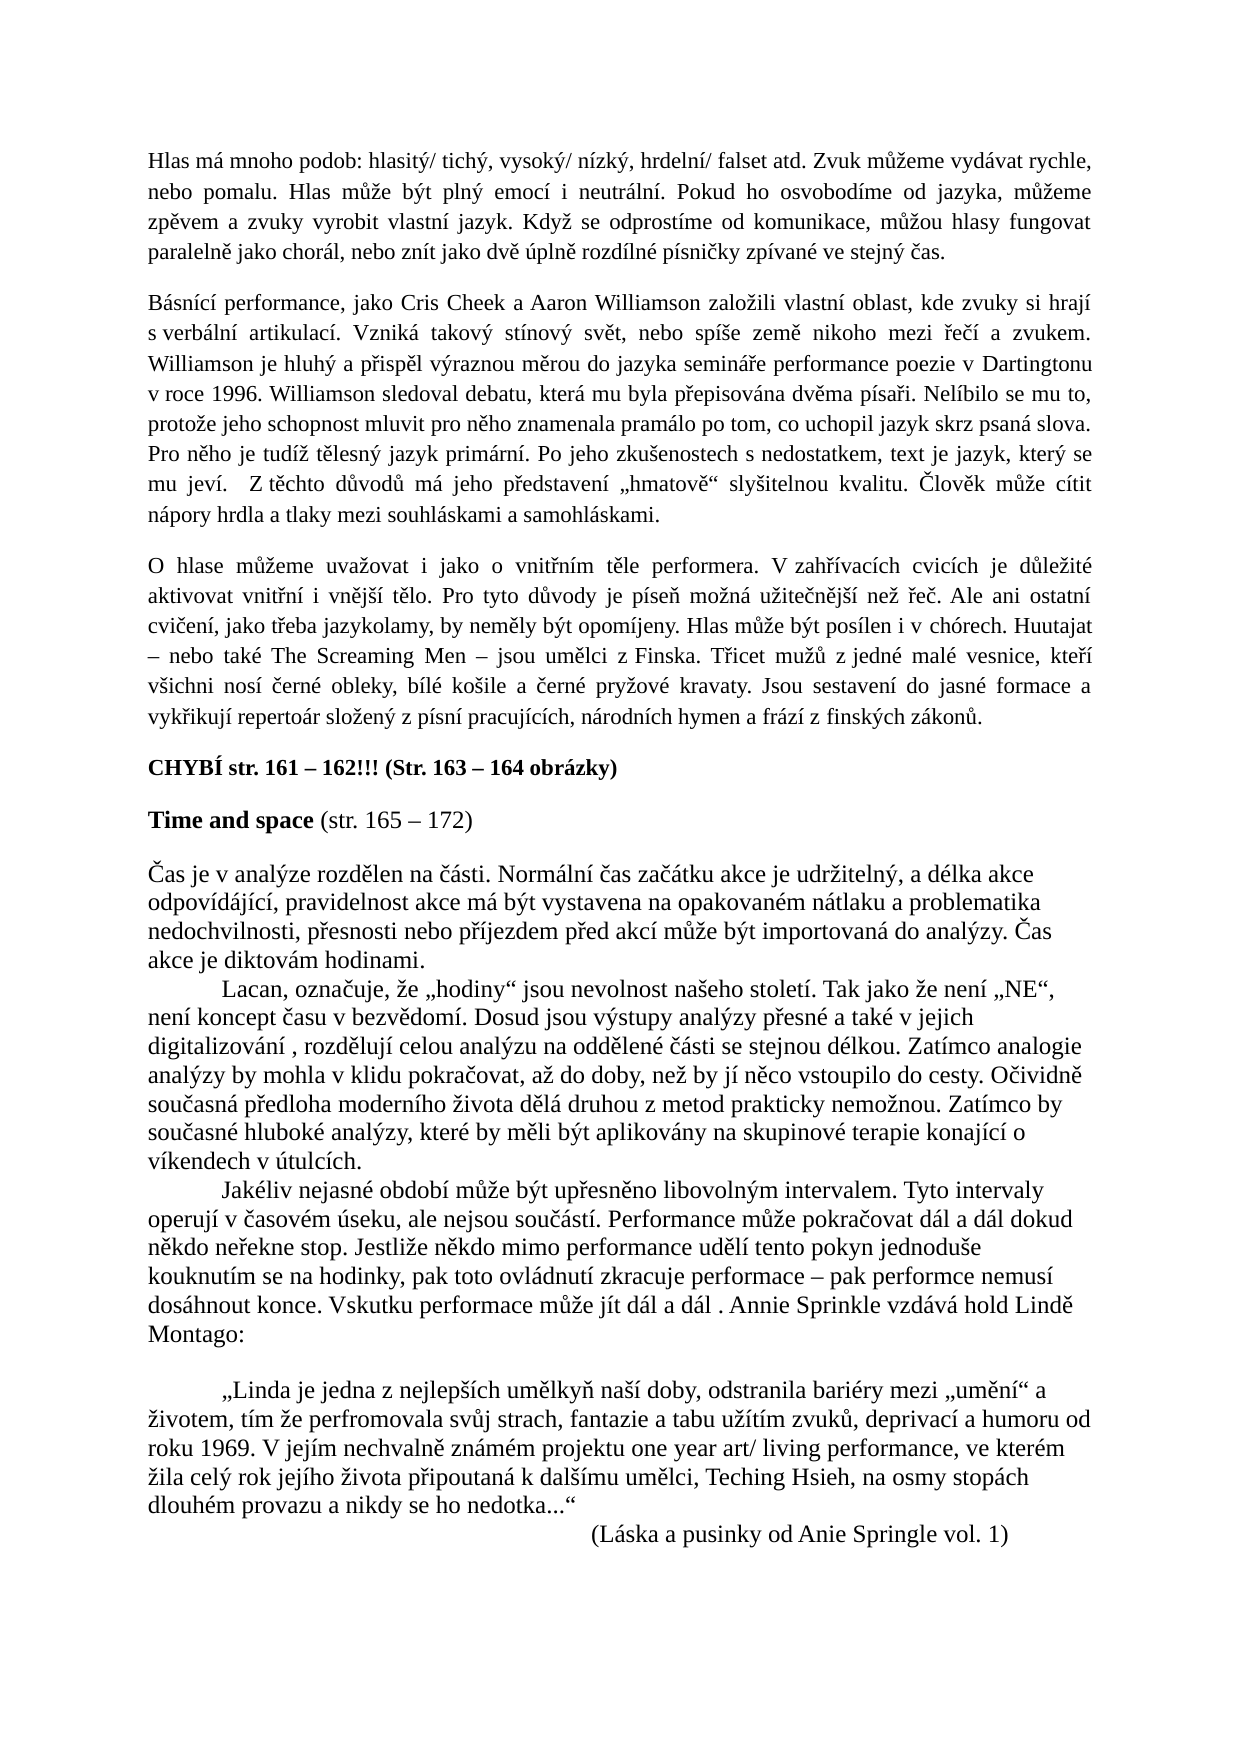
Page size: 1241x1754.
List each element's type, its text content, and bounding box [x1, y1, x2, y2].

text Básnící performance, jako Cris Cheek a Aaron Williamson založili vlastní oblast, kde zvuky si hrají s verbální artikulací. Vzniká takový stínový svět, nebo spíše země nikoho mezi řečí a zvukem. Williamson je hluhý a přispěl výraznou měrou do jazyka semináře performance poezie v Dartingtonu v roce 1996. Williamson sledoval debatu, která mu byla přepisována dvěma písaři. Nelíbilo se mu to, protože jeho schopnost mluvit pro něho znamenala pramálo po tom, co uchopil jazyk skrz psaná slova. Pro něho je tudíž tělesný jazyk primární. Po jeho zkušenostech s nedostatkem, text je jazyk, který se mu jeví. Z těchto důvodů má jeho představení „hmatově“ slyšitelnou kvalitu. Člověk může cítit nápory hrdla a tlaky mezi souhláskami a samohláskami. [148, 289, 1093, 527]
text Jakéliv nejasné období může být upřesněno libovolným intervalem. Tyto intervaly operují v časovém úseku, ale nejsou součástí. Performance může pokračovat dál a dál dokud někdo neřekne stop. Jestliže někdo mimo performance udělí tento pokyn jednoduše kouknutím se na hodinky, pak toto ovládnutí zkracuje performace – pak performce nemusí dosáhnout konce. Vskutku performace může jít dál a dál . Annie Sprinkle vzdává hold Lindě Montago: [148, 1175, 1093, 1347]
text Hlas má mnoho podob: hlasitý/ tichý, vysoký/ nízký, hrdelní/ falset atd. Zvuk můžeme vydávat rychle, nebo pomalu. Hlas může být plný emocí i neutrální. Pokud ho osvobodíme od jazyka, můžeme zpěvem a zvuky vyrobit vlastní jazyk. Když se odprostíme od komunikace, můžou hlasy fungovat paralelně jako chorál, nebo znít jako dvě úplně rozdílné písničky zpívané ve stejný čas. [148, 148, 1093, 264]
text CHYBÍ str. 161 – 162!!! (Str. 163 – 164 obrázky) [148, 754, 1093, 780]
text Lacan, označuje, že „hodiny“ jsou nevolnost našeho století. Tak jako že není „NE“, není koncept času v bezvědomí. Dosud jsou výstupy analýzy přesné a také v jejich digitalizování , rozdělují celou analýzu na oddělené části se stejnou délkou. Zatímco analogie analýzy by mohla v klidu pokračovat, až do doby, než by jí něco vstoupilo do cesty. Očividně současná předloha moderního života dělá druhou z metod prakticky nemožnou. Zatímco by současné hluboké analýzy, které by měli být aplikovány na skupinové terapie konající o víkendech v útulcích. [148, 974, 1093, 1175]
text „Linda je jedna z nejlepších umělkyň naší doby, odstranila bariéry mezi „umění“ a životem, tím že perfromovala svůj strach, fantazie a tabu užítím zvuků, deprivací a humoru od roku 1969. V jejím nechvalně známém projektu one year art/ living performance, ve kterém žila celý rok jejího života připoutaná k dalšímu umělci, Teching Hsieh, na osmy stopách dlouhém provazu a nikdy se ho nedotka...“ [148, 1376, 1093, 1519]
text Čas je v analýze rozdělen na části. Normální čas začátku akce je udržitelný, a délka akce odpovídájící, pravidelnost akce má být vystavena na opakovaném nátlaku a problematika nedochvilnosti, přesnosti nebo příjezdem před akcí může být importovaná do analýzy. Čas akce je diktovám hodinami. [148, 859, 1093, 974]
text O hlase můžeme uvažovat i jako o vnitřním těle performera. V zahřívacích cvicích je důležité aktivovat vnitřní i vnější tělo. Pro tyto důvody je píseň možná užitečnější než řeč. Ale ani ostatní cvičení, jako třeba jazykolamy, by neměly být opomíjeny. Hlas může být posílen i v chórech. Huutajat – nebo také The Screaming Men – jsou umělci z Finska. Třicet mužů z jedné malé vesnice, kteří všichni nosí černé obleky, bílé košile a černé pryžové kravaty. Jsou sestavení do jasné formace a vykřikují repertoár složený z písní pracujících, národních hymen a frází z finských zákonů. [148, 552, 1093, 729]
text Time and space (str. 165 – 172) [148, 805, 1093, 834]
text (Láska a pusinky od Anie Springle vol. 1) [148, 1519, 1093, 1548]
